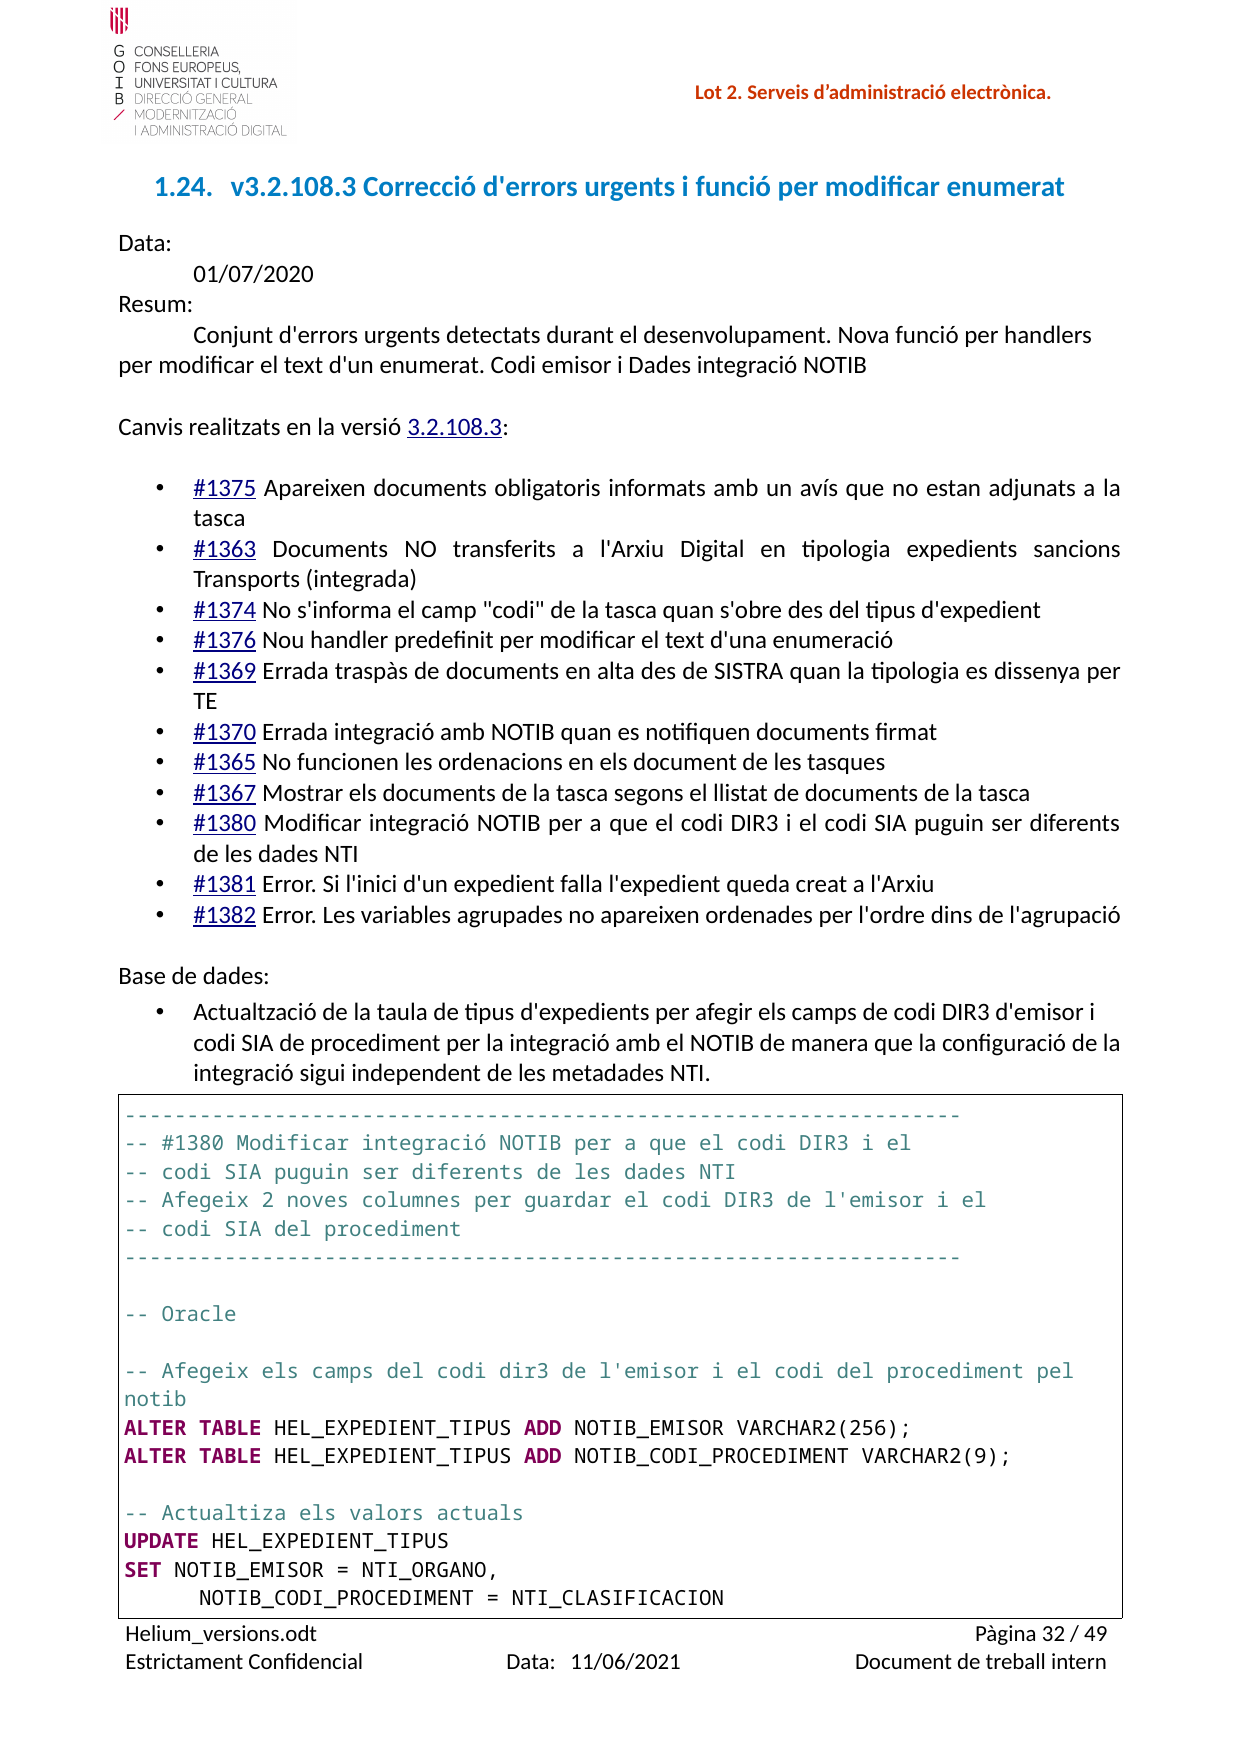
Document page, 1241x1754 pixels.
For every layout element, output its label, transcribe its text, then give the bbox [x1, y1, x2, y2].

list #1374 No s'informa el camp "codi" de la tasca quan s'obre des del tipus d'expedient [156, 594, 1122, 624]
list #1376 Nou handler predefinit per modificar el text d'una enumeració [156, 624, 1122, 655]
subtitle v3.2.108.3 Correcció d'errors urgents i funció per modificar enumerat [153, 168, 1122, 204]
list #1369 Errada traspàs de documents en alta des de SISTRA quan la tipologia es dissenya per TE [156, 655, 1122, 716]
list #1382 Error. Les variables agrupades no apareixen ordenades per l'ordre dins de l'agrupació [156, 899, 1122, 929]
table_header ------------------------------------------------------------------- -- #1380 Modificar integració NOTIB per a que el codi DIR3 i el -- codi SIA puguin ser diferents de les dades NTI -- Afegeix 2 noves columnes per guardar el codi DIR3 de l'emisor i el -- codi SIA del procediment ------------------------------------------------------------------- -- Oracle -- Afegeix els camps del codi dir3 de l'emisor i el codi del procediment pel notib ALTER TABLE HEL_EXPEDIENT_TIPUS ADD NOTIB_EMISOR VARCHAR2(256); ALTER TABLE HEL_EXPEDIENT_TIPUS ADD NOTIB_CODI_PROCEDIMENT VARCHAR2(9); -- Actualtiza els valors actuals UPDATE HEL_EXPEDIENT_TIPUS SET NOTIB_EMISOR = NTI_ORGANO, NOTIB_CODI_PROCEDIMENT = NTI_CLASIFICACION [119, 1095, 1122, 1617]
list #1367 Mostrar els documents de la tasca segons el llistat de documents de la tasca [156, 777, 1122, 807]
list #1375 Apareixen documents obligatoris informats amb un avís que no estan adjunats a la tasca [156, 472, 1122, 533]
text Data: [118, 228, 1122, 258]
list Actualtzació de la taula de tipus d'expedients per afegir els camps de codi DIR3 d'emisor i codi SIA de procediment per la integració amb el NOTIB de manera que la configuració de la integració sigui independent de les metadades NTI. [156, 997, 1122, 1088]
text Conjunt d'errors urgents detectats durant el desenvolupament. Nova funció per handlers per modificar el text d'un enumerat. Codi emisor i Dades integració NOTIB [118, 319, 1122, 380]
list #1370 Errada integració amb NOTIB quan es notifiquen documents firmat [156, 716, 1122, 746]
text Base de dades: [118, 960, 1122, 991]
text Resum: [118, 289, 1122, 319]
picture [100, 0, 297, 144]
text Canvis realitzats en la versió 3.2.108.3: [118, 411, 1122, 441]
list #1380 Modificar integració NOTIB per a que el codi DIR3 i el codi SIA puguin ser diferents de les dades NTI [156, 807, 1122, 868]
list #1363 Documents NO transferits a l'Arxiu Digital en tipologia expedients sancions Transports (integrada) [156, 533, 1122, 594]
list #1365 No funcionen les ordenacions en els document de les tasques [156, 746, 1122, 777]
list #1381 Error. Si l'inici d'un expedient falla l'expedient queda creat a l'Arxiu [156, 868, 1122, 899]
text 01/07/2020 [118, 258, 1122, 289]
